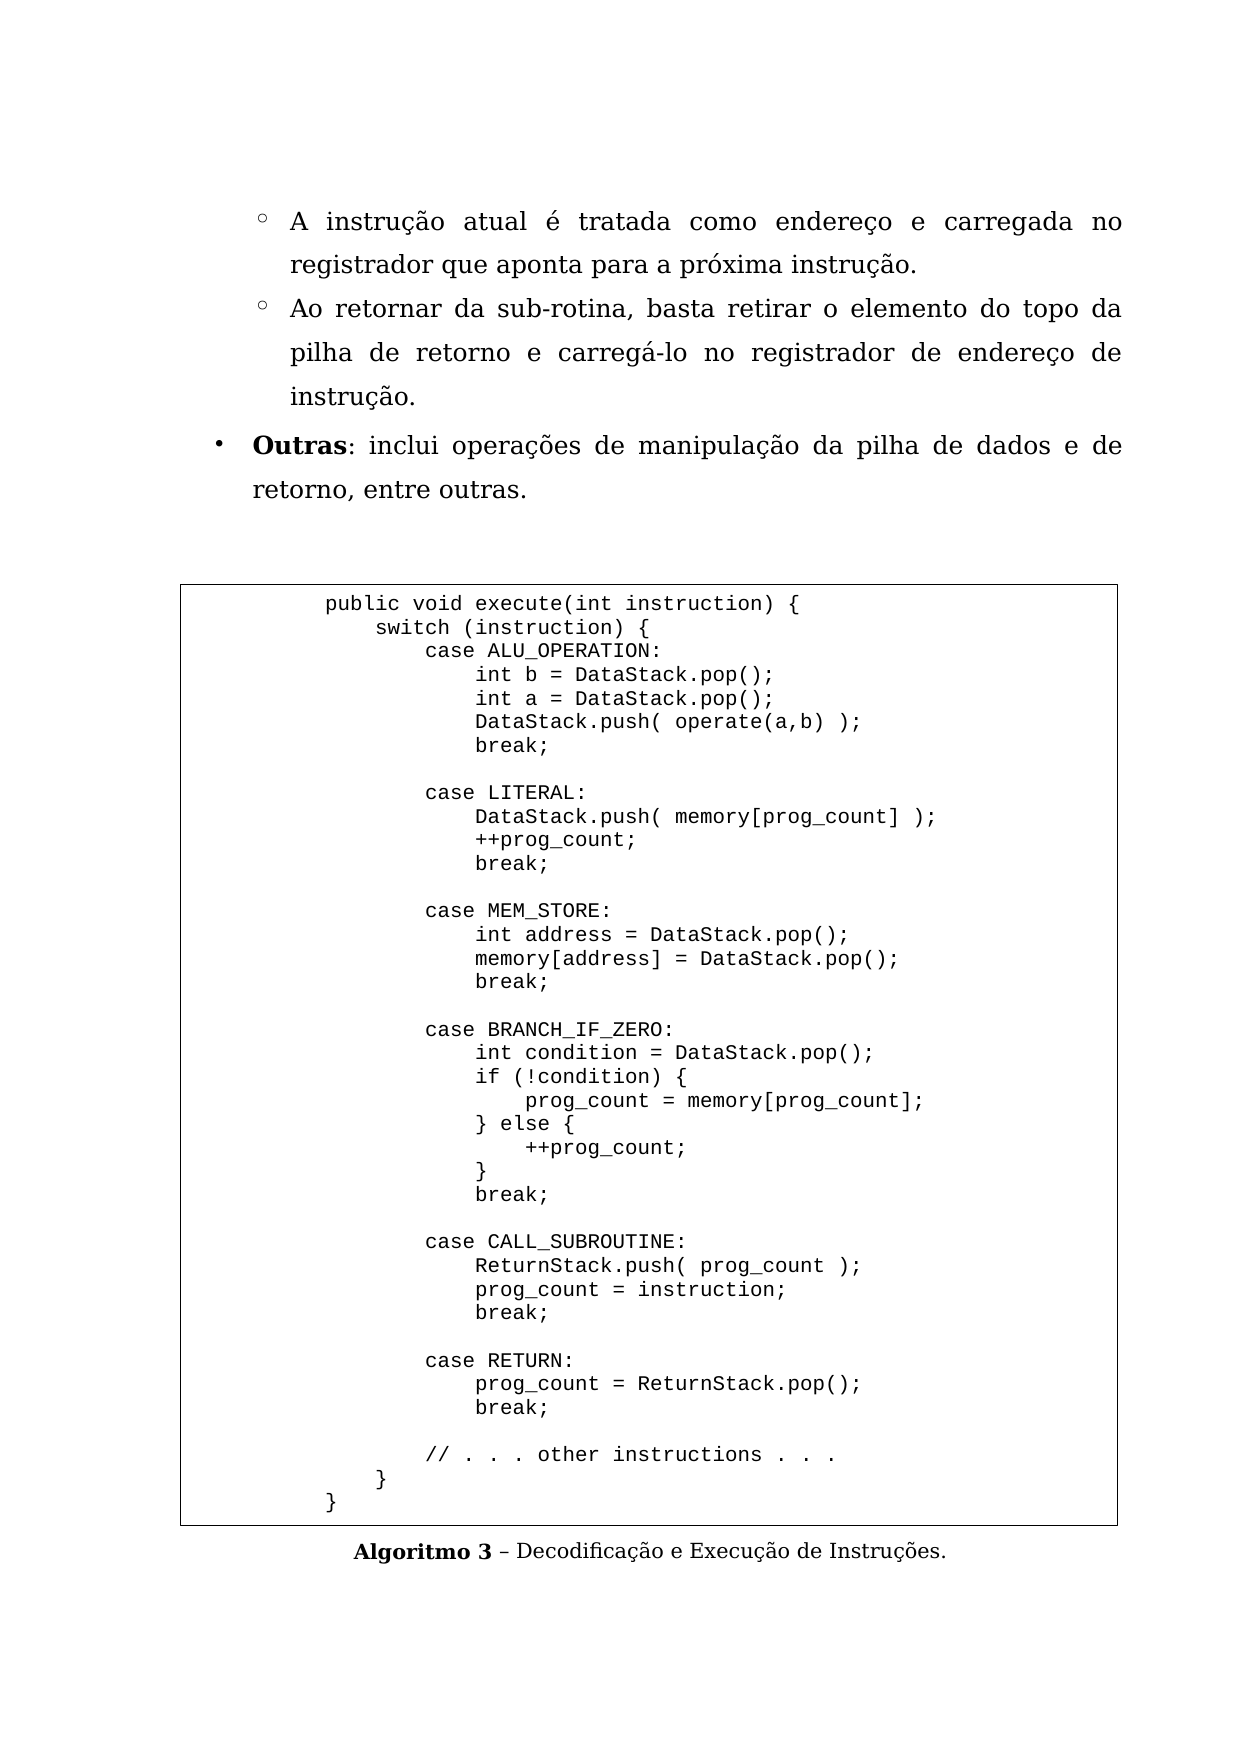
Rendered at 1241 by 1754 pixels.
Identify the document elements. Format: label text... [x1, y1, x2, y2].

text prog_count = memory[prog_count]; [325, 1089, 1117, 1113]
text } else { [325, 1113, 1117, 1137]
text break; [325, 1397, 1117, 1421]
text } [325, 1161, 1117, 1184]
list A instrução atual é tratada como endereço e carregada no registrador que aponta para a próxima instrução. [252, 207, 1123, 279]
text } [325, 1468, 1117, 1492]
text [1118, 853, 1123, 877]
text [1118, 1468, 1123, 1492]
text [1118, 1184, 1123, 1208]
text case MEM_STORE: [325, 900, 1117, 924]
list Ao retornar da sub-rotina, basta retirar o elemento do topo da pilha de retorno e carregá-lo no registrador de endereço de instrução. [252, 294, 1123, 411]
text [1118, 1161, 1123, 1184]
text Algoritmo 3 – Decodificação e Execução de Instruções. [177, 1539, 1123, 1564]
text memory[address] = DataStack.pop(); [325, 948, 1117, 971]
text break; [325, 853, 1117, 877]
text prog_count = ReturnStack.pop(); [325, 1373, 1117, 1397]
text ++prog_count; [325, 1137, 1117, 1161]
text int condition = DataStack.pop(); [325, 1042, 1117, 1066]
text DataStack.push( operate(a,b) ); [325, 711, 1117, 735]
text [1118, 1397, 1123, 1421]
text prog_count = instruction; [325, 1279, 1117, 1302]
text ++prog_count; [325, 829, 1117, 853]
text public void execute(int instruction) { [325, 593, 1117, 617]
text // . . . other instructions . . . [325, 1444, 1117, 1468]
text case CALL_SUBROUTINE: [325, 1231, 1117, 1255]
text DataStack.push( memory[prog_count] ); [325, 806, 1117, 829]
text break; [325, 1302, 1117, 1326]
text [1118, 1492, 1123, 1515]
text case LITERAL: [325, 782, 1117, 806]
text switch (instruction) { [325, 617, 1117, 640]
text if (!condition) { [325, 1066, 1117, 1089]
text int b = DataStack.pop(); [325, 664, 1117, 688]
text } [325, 1492, 1117, 1515]
text break; [325, 1184, 1117, 1208]
text break; [325, 971, 1117, 995]
text int a = DataStack.pop(); [325, 688, 1117, 711]
text int address = DataStack.pop(); [325, 924, 1117, 948]
text [1118, 971, 1123, 995]
text case RETURN: [325, 1350, 1117, 1373]
text ReturnStack.push( prog_count ); [325, 1255, 1117, 1279]
list Outras: inclui operações de manipulação da pilha de dados e de retorno, entre outras. [215, 431, 1123, 504]
text [1118, 1302, 1123, 1326]
text case ALU_OPERATION: [325, 640, 1117, 664]
text break; [325, 735, 1117, 758]
text case BRANCH_IF_ZERO: [325, 1019, 1117, 1042]
